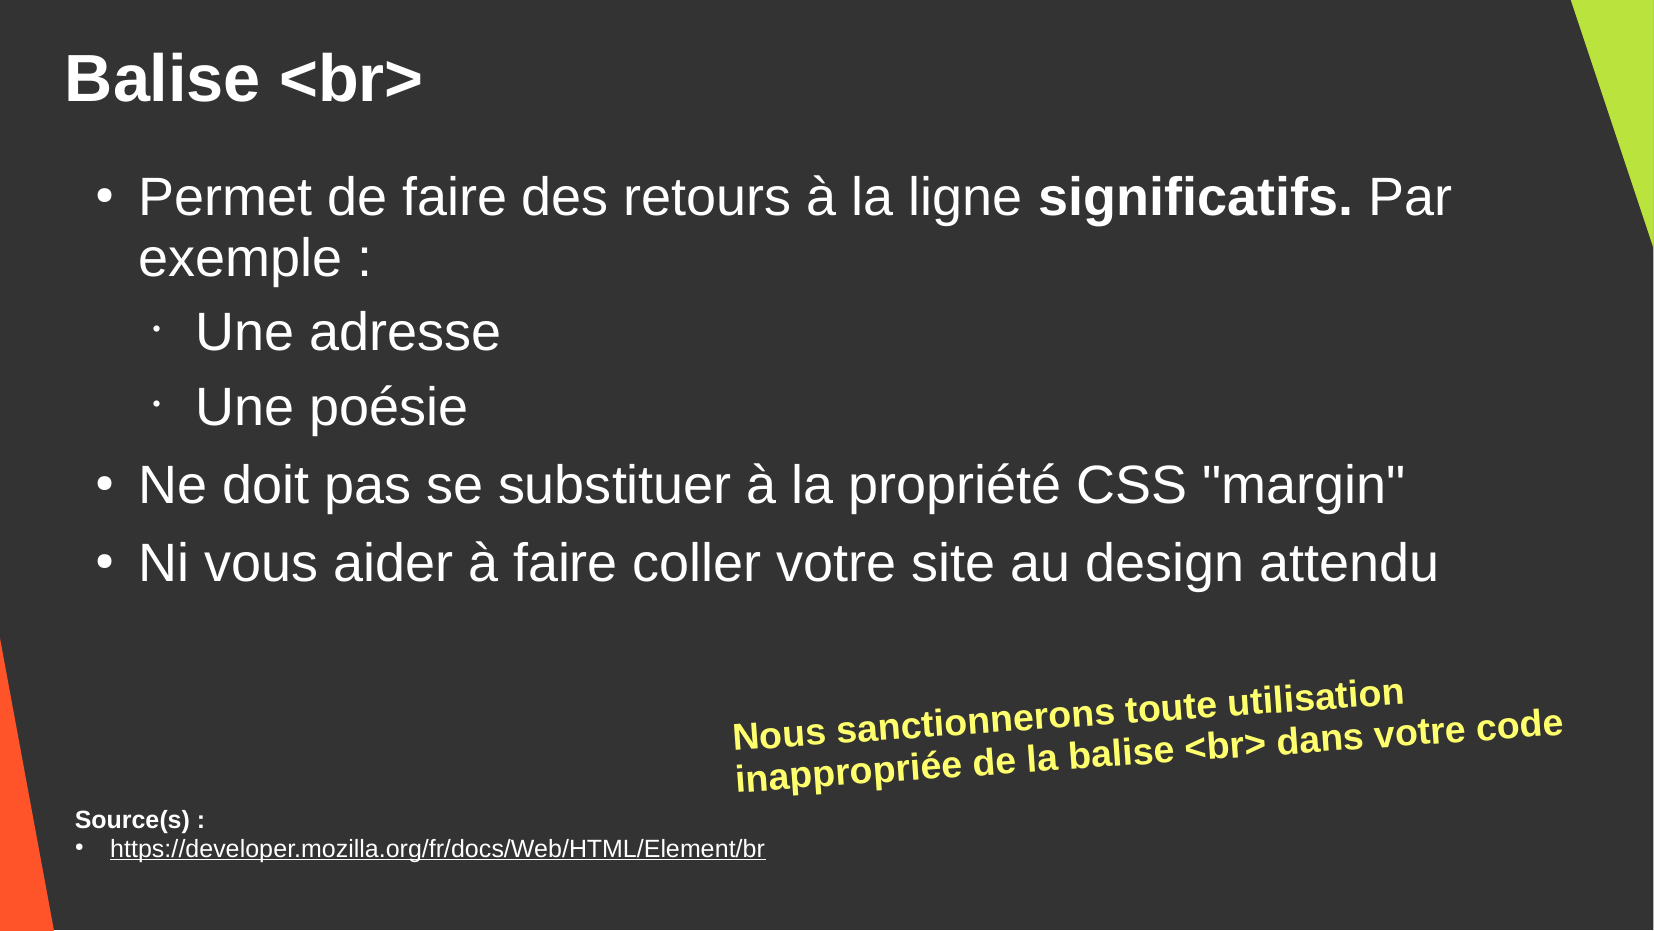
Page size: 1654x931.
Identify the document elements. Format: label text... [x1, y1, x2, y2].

text_box [1570, 0, 1654, 250]
text_box Source(s) : https://developer.mozilla.org/fr/docs/Web/HTML/Element/br [60, 798, 1546, 898]
text_box Nous sanctionnerons toute utilisation inappropriée de la balise <br> dans votre code [715, 650, 1583, 810]
title Balise <br> [64, 40, 1553, 125]
list Permet de faire des retours à la ligne significatifs. Par exemple : Une adresse Une poésie Ne doit pas se substituer à la propriété CSS "margin" Ni vous aider à faire coller votre site au design attendu [80, 166, 1635, 603]
text_box [0, 638, 55, 931]
